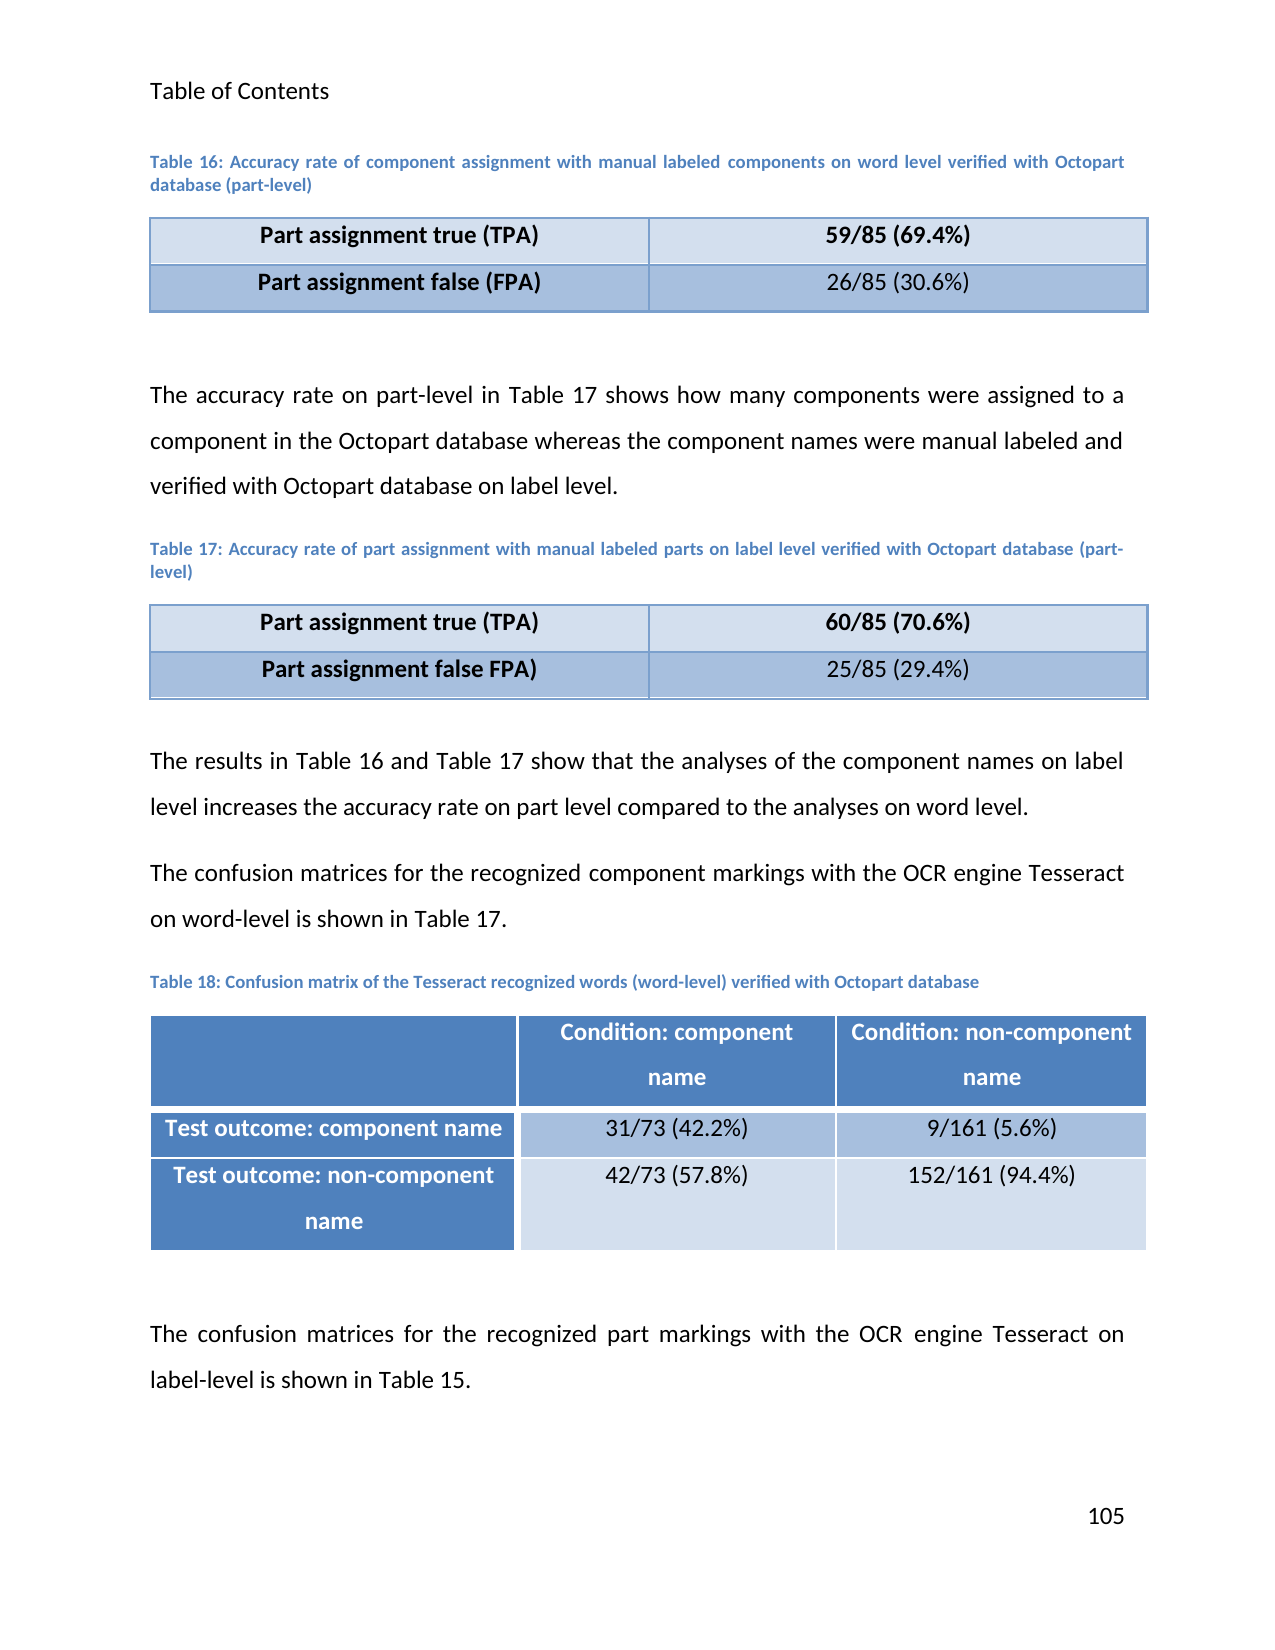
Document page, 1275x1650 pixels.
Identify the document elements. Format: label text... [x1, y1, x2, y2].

table_cell 31/73 (42.2%) [521, 1113, 835, 1157]
text Table 18: Confusion matrix of the Tesseract recognized words (word-level) verified with Octopart database [150, 970, 1125, 993]
table_cell 42/73 (57.8%) [521, 1159, 835, 1250]
text The confusion matrices for the recognized component markings with the OCR engine Tesseract on word-level is shown in Table 17. [150, 858, 1125, 934]
table_cell Test outcome: non-component name [151, 1159, 514, 1250]
table_header Part assignment true (TPA) [151, 219, 648, 263]
table_header 60/85 (70.6%) [651, 607, 1145, 650]
text Table 16: Accuracy rate of component assignment with manual labeled components on word level verified with Octopart database (part-level) [150, 150, 1125, 196]
table_cell Part assignment false (FPA) [151, 266, 648, 310]
table_cell 152/161 (94.4%) [837, 1159, 1146, 1250]
table_cell Part assignment false FPA) [151, 653, 648, 697]
text The accuracy rate on part-level in Table 17 shows how many components were assigned to a component in the Octopart database whereas the component names were manual labeled and verified with Octopart database on label level. [150, 379, 1125, 501]
table_header Part assignment true (TPA) [151, 606, 648, 651]
table_cell Test outcome: component name [151, 1113, 514, 1157]
table_header Condition: component name [519, 1016, 835, 1106]
table_header Condition: non-component name [837, 1016, 1146, 1106]
text Table 17: Accuracy rate of part assignment with manual labeled parts on label level verified with Octopart database (part-level) [150, 537, 1125, 583]
table_header 59/85 (69.4%) [650, 219, 1146, 263]
table_cell 9/161 (5.6%) [837, 1113, 1146, 1157]
text The confusion matrices for the recognized part markings with the OCR engine Tesseract on label-level is shown in Table 15. [150, 1318, 1125, 1395]
table_cell 26/85 (30.6%) [650, 266, 1146, 310]
text The results in Table 16 and Table 17 show that the analyses of the component names on label level increases the accuracy rate on part level compared to the analyses on word level. [150, 700, 1125, 822]
table_header [151, 1016, 516, 1106]
table_cell 25/85 (29.4%) [650, 653, 1146, 697]
